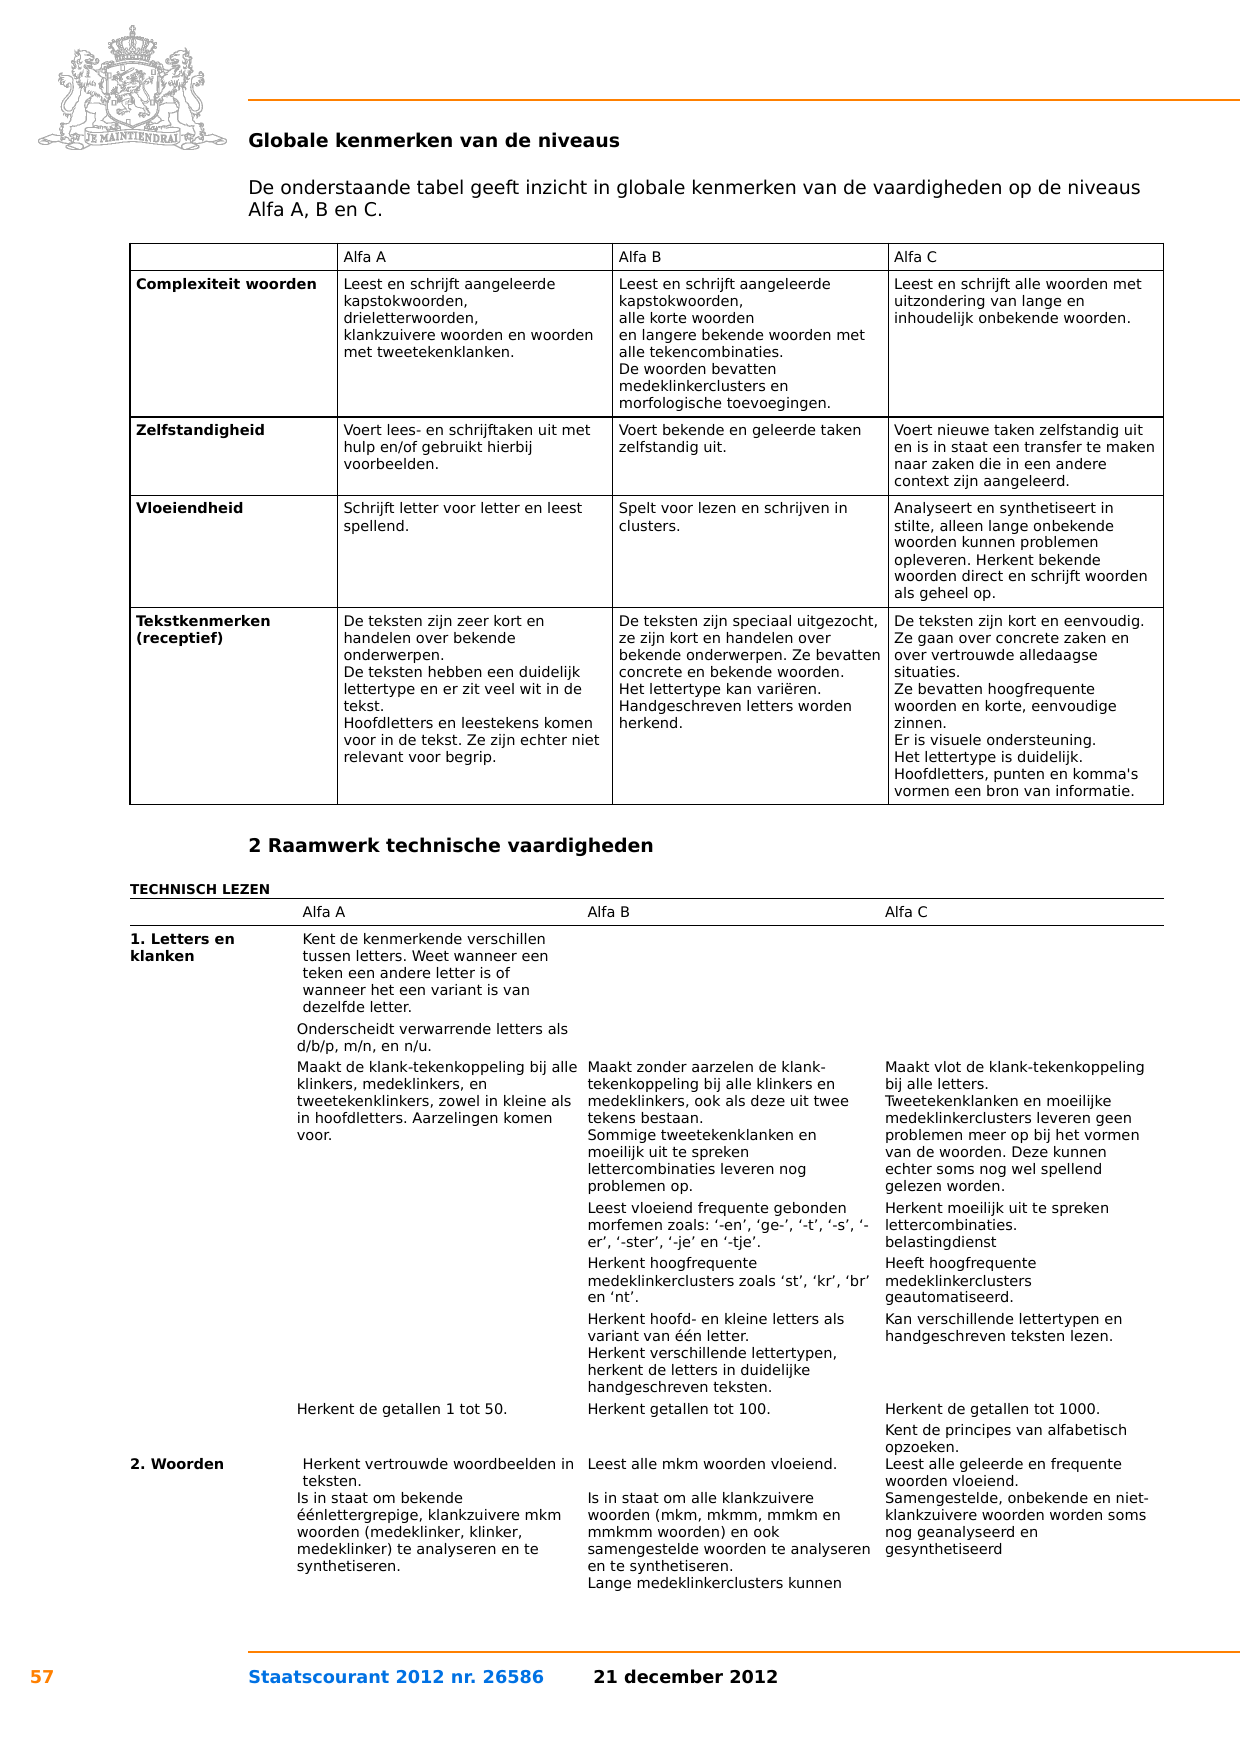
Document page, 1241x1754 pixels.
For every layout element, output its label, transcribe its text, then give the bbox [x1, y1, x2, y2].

table_cell Herkent getallen tot 100. [581, 1396, 879, 1418]
table_cell [130, 899, 297, 925]
picture [38, 25, 227, 150]
table_cell [297, 1418, 581, 1456]
table_cell [297, 1251, 581, 1306]
table_header TECHNISCH LEZEN [130, 882, 1163, 898]
table_cell 2. Woorden [130, 1456, 297, 1592]
table_cell Herkent de getallen tot 1000. [879, 1396, 1163, 1418]
table_cell Kent de kenmerkende verschillen tussen letters. Weet wanneer een teken een andere letter is of wanneer het een variant is van dezelfde letter. [297, 926, 581, 1016]
table_cell Leest en schrijft aangeleerde kapstokwoorden, alle korte woorden en langere bekende woorden met alle tekencombinaties. De woorden bevatten medeklinkerclusters en morfologische toevoegingen. [613, 271, 888, 416]
table_cell Vloeiendheid [131, 496, 337, 607]
table_cell Complexiteit woorden [131, 271, 337, 416]
table_cell Schrijft letter voor letter en leest spellend. [338, 496, 612, 607]
table_cell Tekstkenmerken (receptief) [131, 608, 337, 804]
table_cell Kent de principes van alfabetisch opzoeken. [879, 1418, 1163, 1456]
table_cell Voert lees- en schrijftaken uit met hulp en/of gebruikt hierbij voorbeelden. [338, 418, 612, 495]
text De onderstaande tabel geeft inzicht in globale kenmerken van de vaardigheden op de niveaus Alfa A, B en C. [248, 177, 1163, 221]
table_cell De teksten zijn kort en eenvoudig. Ze gaan over concrete zaken en over vertrouwde alledaagse situaties. Ze bevatten hoogfrequente woorden en korte, eenvoudige zinnen. Er is visuele ondersteuning. Het lettertype is duidelijk. Hoofdletters, punten en komma's vormen een bron van informatie. [889, 608, 1163, 804]
table_cell Alfa C [879, 899, 1163, 925]
subtitle 2 Raamwerk technische vaardigheden [248, 835, 1163, 857]
table_cell Alfa B [581, 899, 879, 925]
table_header Alfa B [613, 244, 888, 270]
table_cell [879, 926, 1163, 1016]
table_cell Alfa A [297, 899, 581, 925]
table_cell Leest en schrijft aangeleerde kapstokwoorden, drieletterwoorden, klankzuivere woorden en woorden met tweetekenklanken. [338, 271, 612, 416]
table_cell Is in staat om alle klankzuivere woorden (mkm, mkmm, mmkm en mmkmm woorden) en ook samengestelde woorden te analyseren en te synthetiseren. Lange medeklinkerclusters kunnen [581, 1490, 879, 1592]
table_cell [297, 1195, 581, 1251]
table_cell Herkent hoogfrequente medeklinkerclusters zoals ‘st’, ‘kr’, ‘br’ en ‘nt’. [581, 1251, 879, 1306]
table_cell Maakt zonder aarzelen de klank-tekenkoppeling bij alle klinkers en medeklinkers, ook als deze uit twee tekens bestaan. Sommige tweetekenklanken en moeilijk uit te spreken lettercombinaties leveren nog problemen op. [581, 1055, 879, 1195]
table_cell Voert bekende en geleerde taken zelfstandig uit. [613, 418, 888, 495]
table_cell Voert nieuwe taken zelfstandig uit en is in staat een transfer te maken naar zaken die in een andere context zijn aangeleerd. [889, 418, 1163, 495]
table_cell Maakt de klank-tekenkoppeling bij alle klinkers, medeklinkers, en tweetekenklinkers, zowel in kleine als in hoofdletters. Aarzelingen komen voor. [297, 1055, 581, 1195]
table_cell Leest en schrijft alle woorden met uitzondering van lange en inhoudelijk onbekende woorden. [889, 271, 1163, 416]
subtitle Globale kenmerken van de niveaus [248, 130, 1163, 152]
table_cell Is in staat om bekende éénlettergrepige, klankzuivere mkm woorden (medeklinker, klinker, medeklinker) te analyseren en te synthetiseren. [297, 1490, 581, 1592]
table_header Alfa A [338, 244, 612, 270]
table_cell Onderscheidt verwarrende letters als d/b/p, m/n, en n/u. [297, 1016, 581, 1054]
table_cell De teksten zijn speciaal uitgezocht, ze zijn kort en handelen over bekende onderwerpen. Ze bevatten concrete en bekende woorden. Het lettertype kan variëren. Handgeschreven letters worden herkend. [613, 608, 888, 804]
table_cell [581, 1418, 879, 1456]
table_cell [879, 1016, 1163, 1054]
table_header Alfa C [889, 244, 1163, 270]
table_cell [581, 1016, 879, 1054]
table_cell Herkent de getallen 1 tot 50. [297, 1396, 581, 1418]
table_cell Leest vloeiend frequente gebonden morfemen zoals: ‘-en’, ‘ge-’, ‘-t’, ‘-s’, ‘-er’, ‘-ster’, ‘-je’ en ‘-tje’. [581, 1195, 879, 1251]
table_cell Herkent moeilijk uit te spreken lettercombinaties. belastingdienst [879, 1195, 1163, 1251]
table_cell Maakt vlot de klank-tekenkoppeling bij alle letters. Tweetekenklanken en moeilijke medeklinkerclusters leveren geen problemen meer op bij het vormen van de woorden. Deze kunnen echter soms nog wel spellend gelezen worden. [879, 1055, 1163, 1195]
table_cell Spelt voor lezen en schrijven in clusters. [613, 496, 888, 607]
table_cell Leest alle geleerde en frequente woorden vloeiend. [879, 1456, 1163, 1490]
table_cell Kan verschillende lettertypen en handgeschreven teksten lezen. [879, 1306, 1163, 1396]
table_cell 1. Letters en klanken [130, 926, 297, 1456]
table_header [131, 244, 337, 270]
table_cell De teksten zijn zeer kort en handelen over bekende onderwerpen. De teksten hebben een duidelijk lettertype en er zit veel wit in de tekst. Hoofdletters en leestekens komen voor in de tekst. Ze zijn echter niet relevant voor begrip. [338, 608, 612, 804]
table_cell Analyseert en synthetiseert in stilte, alleen lange onbekende woorden kunnen problemen opleveren. Herkent bekende woorden direct en schrijft woorden als geheel op. [889, 496, 1163, 607]
table_cell Leest alle mkm woorden vloeiend. [581, 1456, 879, 1490]
table_cell Heeft hoogfrequente medeklinkerclusters geautomatiseerd. [879, 1251, 1163, 1306]
table_cell Herkent vertrouwde woordbeelden in teksten. [297, 1456, 581, 1490]
table_cell Herkent hoofd- en kleine letters als variant van één letter. Herkent verschillende lettertypen, herkent de letters in duidelijke handgeschreven teksten. [581, 1306, 879, 1396]
table_cell [581, 926, 879, 1016]
table_cell Samengestelde, onbekende en niet-klankzuivere woorden worden soms nog geanalyseerd en gesynthetiseerd [879, 1490, 1163, 1592]
table_cell [297, 1306, 581, 1396]
table_cell Zelfstandigheid [131, 418, 337, 495]
